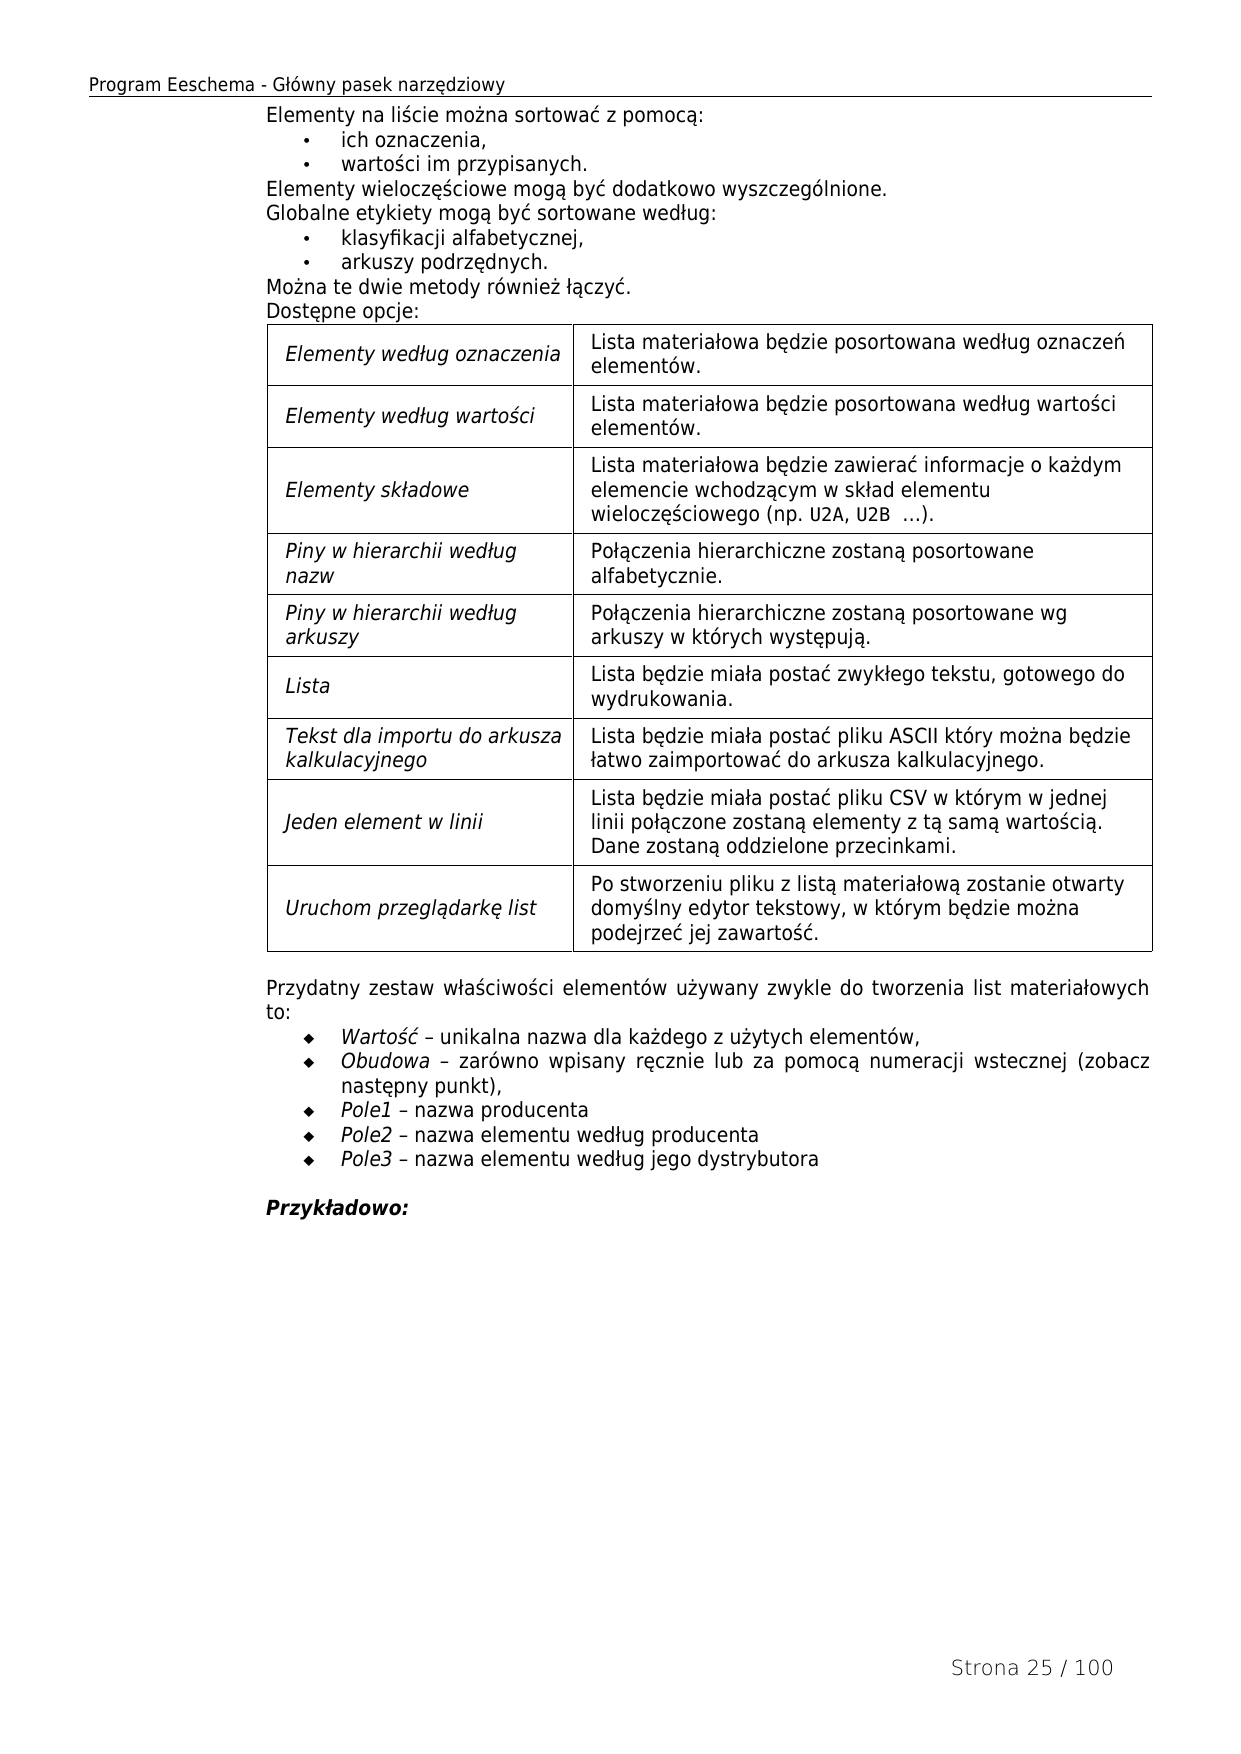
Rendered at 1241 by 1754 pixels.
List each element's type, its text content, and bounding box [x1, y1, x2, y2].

text Można te dwie metody również łączyć. [266, 275, 1152, 299]
list Pole1 – nazwa producenta [303, 1098, 1152, 1123]
table_cell Lista [268, 657, 572, 718]
table_cell Piny w hierarchii według nazw [268, 534, 572, 594]
list wartości im przypisanych. [303, 152, 1152, 177]
text Dostępne opcje: [266, 299, 1152, 324]
table_cell Elementy według wartości [268, 386, 572, 447]
table_cell Tekst dla importu do arkusza kalkulacyjnego [268, 719, 572, 779]
table_cell Połączenia hierarchiczne zostaną posortowane alfabetycznie. [574, 534, 1152, 594]
text Przykładowo: [266, 1196, 1152, 1221]
table_cell Lista materiałowa będzie posortowana według wartości elementów. [574, 386, 1152, 447]
text Globalne etykiety mogą być sortowane według: [266, 201, 1152, 226]
list Obudowa – zarówno wpisany ręcznie lub za pomocą numeracji wstecznej (zobacz następny punkt), [303, 1049, 1152, 1098]
table_cell Uruchom przeglądarkę list [268, 866, 572, 951]
table_cell Połączenia hierarchiczne zostaną posortowane wg arkuszy w których występują. [574, 595, 1152, 656]
list ich oznaczenia, [303, 128, 1152, 152]
table_cell Elementy składowe [268, 448, 572, 533]
table_cell Lista będzie miała postać pliku CSV w którym w jednej linii połączone zostaną elementy z tą samą wartością. Dane zostaną oddzielone przecinkami. [574, 780, 1152, 865]
list klasyfikacji alfabetycznej, [303, 226, 1152, 250]
table_cell Lista będzie miała postać pliku ASCII który można będzie łatwo zaimportować do arkusza kalkulacyjnego. [574, 719, 1152, 779]
list arkuszy podrzędnych. [303, 250, 1152, 275]
text Przydatny zestaw właściwości elementów używany zwykle do tworzenia list materiałowych to: [266, 976, 1152, 1025]
table_header Lista materiałowa będzie posortowana według oznaczeń elementów. [574, 325, 1152, 385]
table_cell Piny w hierarchii według arkuszy [268, 595, 572, 656]
table_cell Po stworzeniu pliku z listą materiałową zostanie otwarty domyślny edytor tekstowy, w którym będzie można podejrzeć jej zawartość. [574, 866, 1152, 951]
list Pole2 – nazwa elementu według producenta [303, 1123, 1152, 1147]
table_cell Jeden element w linii [268, 780, 572, 865]
table_cell Lista będzie miała postać zwykłego tekstu, gotowego do wydrukowania. [574, 657, 1152, 718]
text Elementy wieloczęściowe mogą być dodatkowo wyszczególnione. [266, 177, 1152, 201]
list Wartość – unikalna nazwa dla każdego z użytych elementów, [303, 1025, 1152, 1049]
list Pole3 – nazwa elementu według jego dystrybutora [303, 1147, 1152, 1172]
table_header Elementy według oznaczenia [268, 325, 572, 385]
table_cell Lista materiałowa będzie zawierać informacje o każdym elemencie wchodzącym w skład elementu wieloczęściowego (np. U2A, U2B …). [574, 448, 1152, 533]
text Elementy na liście można sortować z pomocą: [266, 103, 1152, 128]
